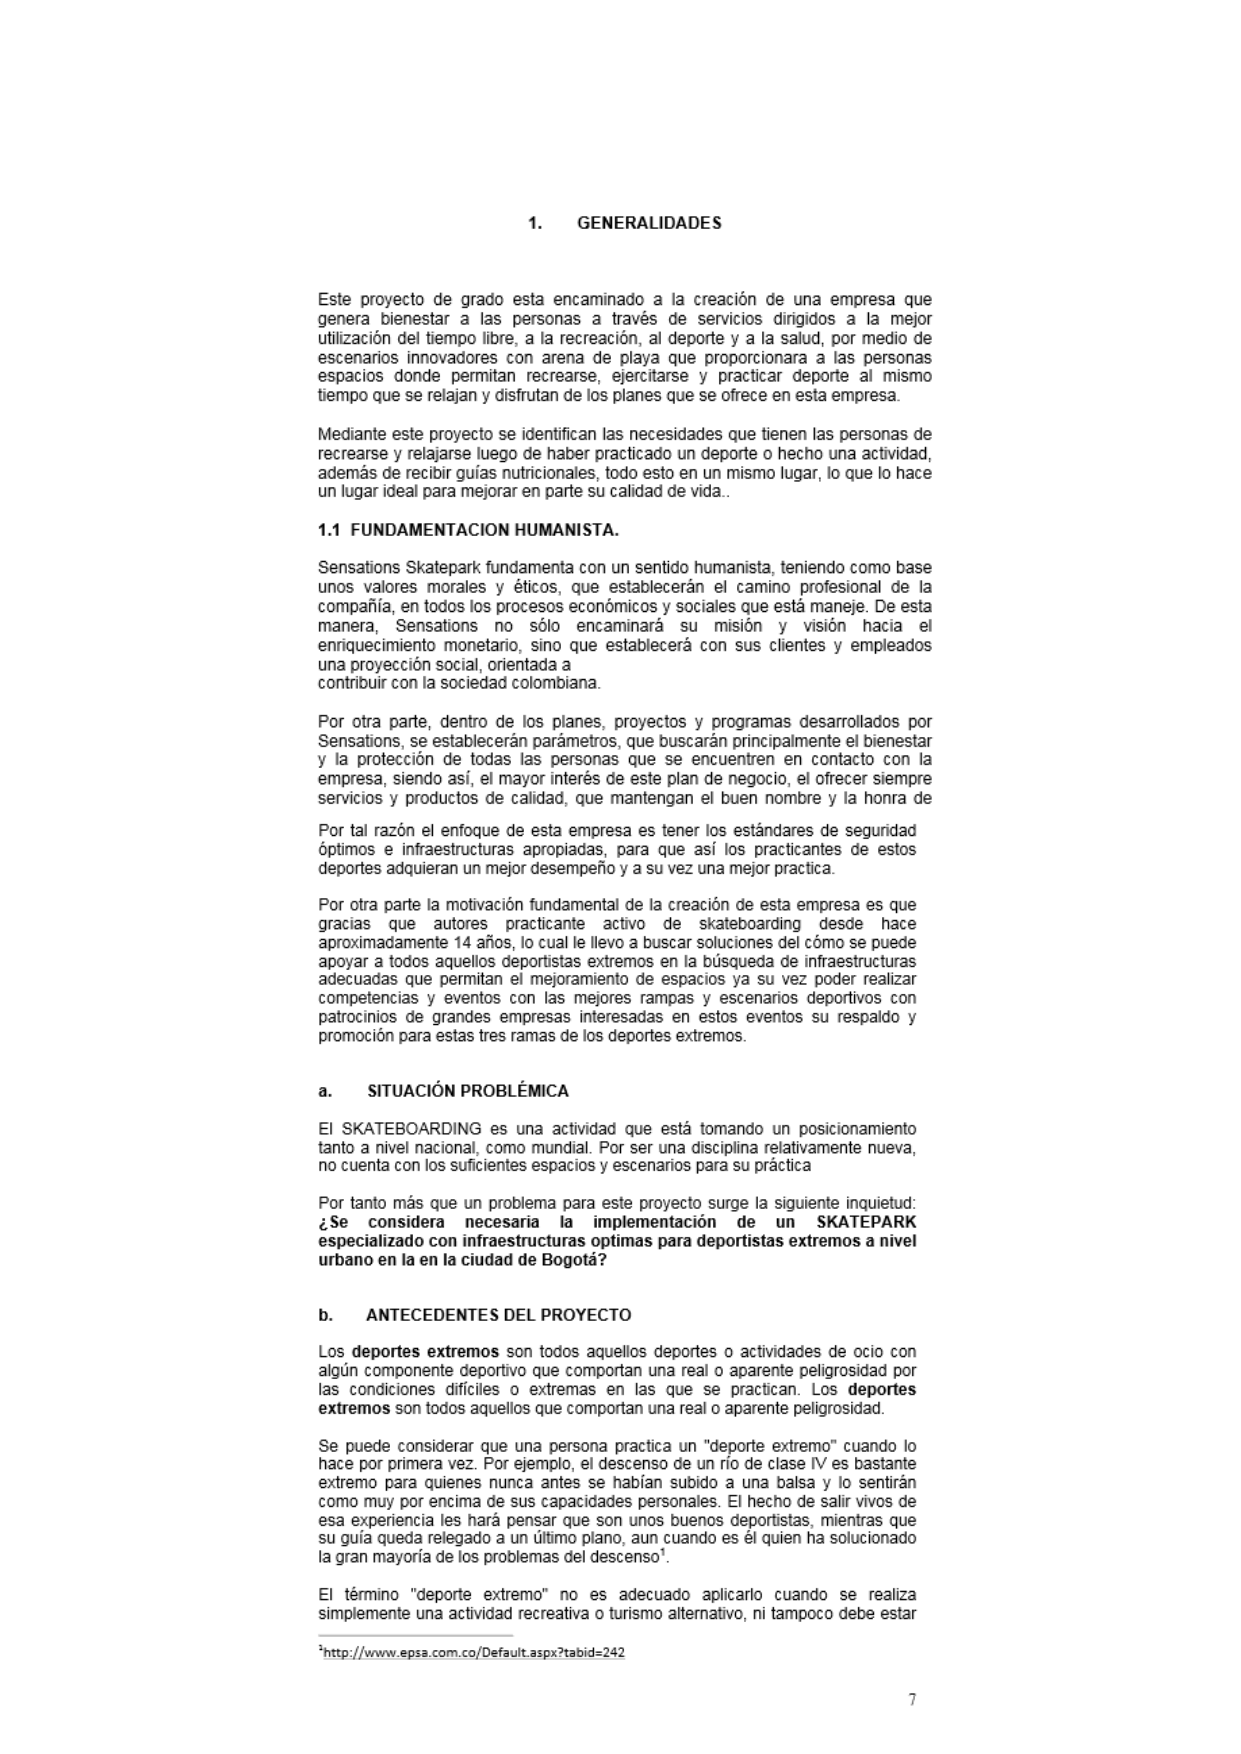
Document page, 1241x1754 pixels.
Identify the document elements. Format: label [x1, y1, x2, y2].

picture [290, 204, 950, 1730]
